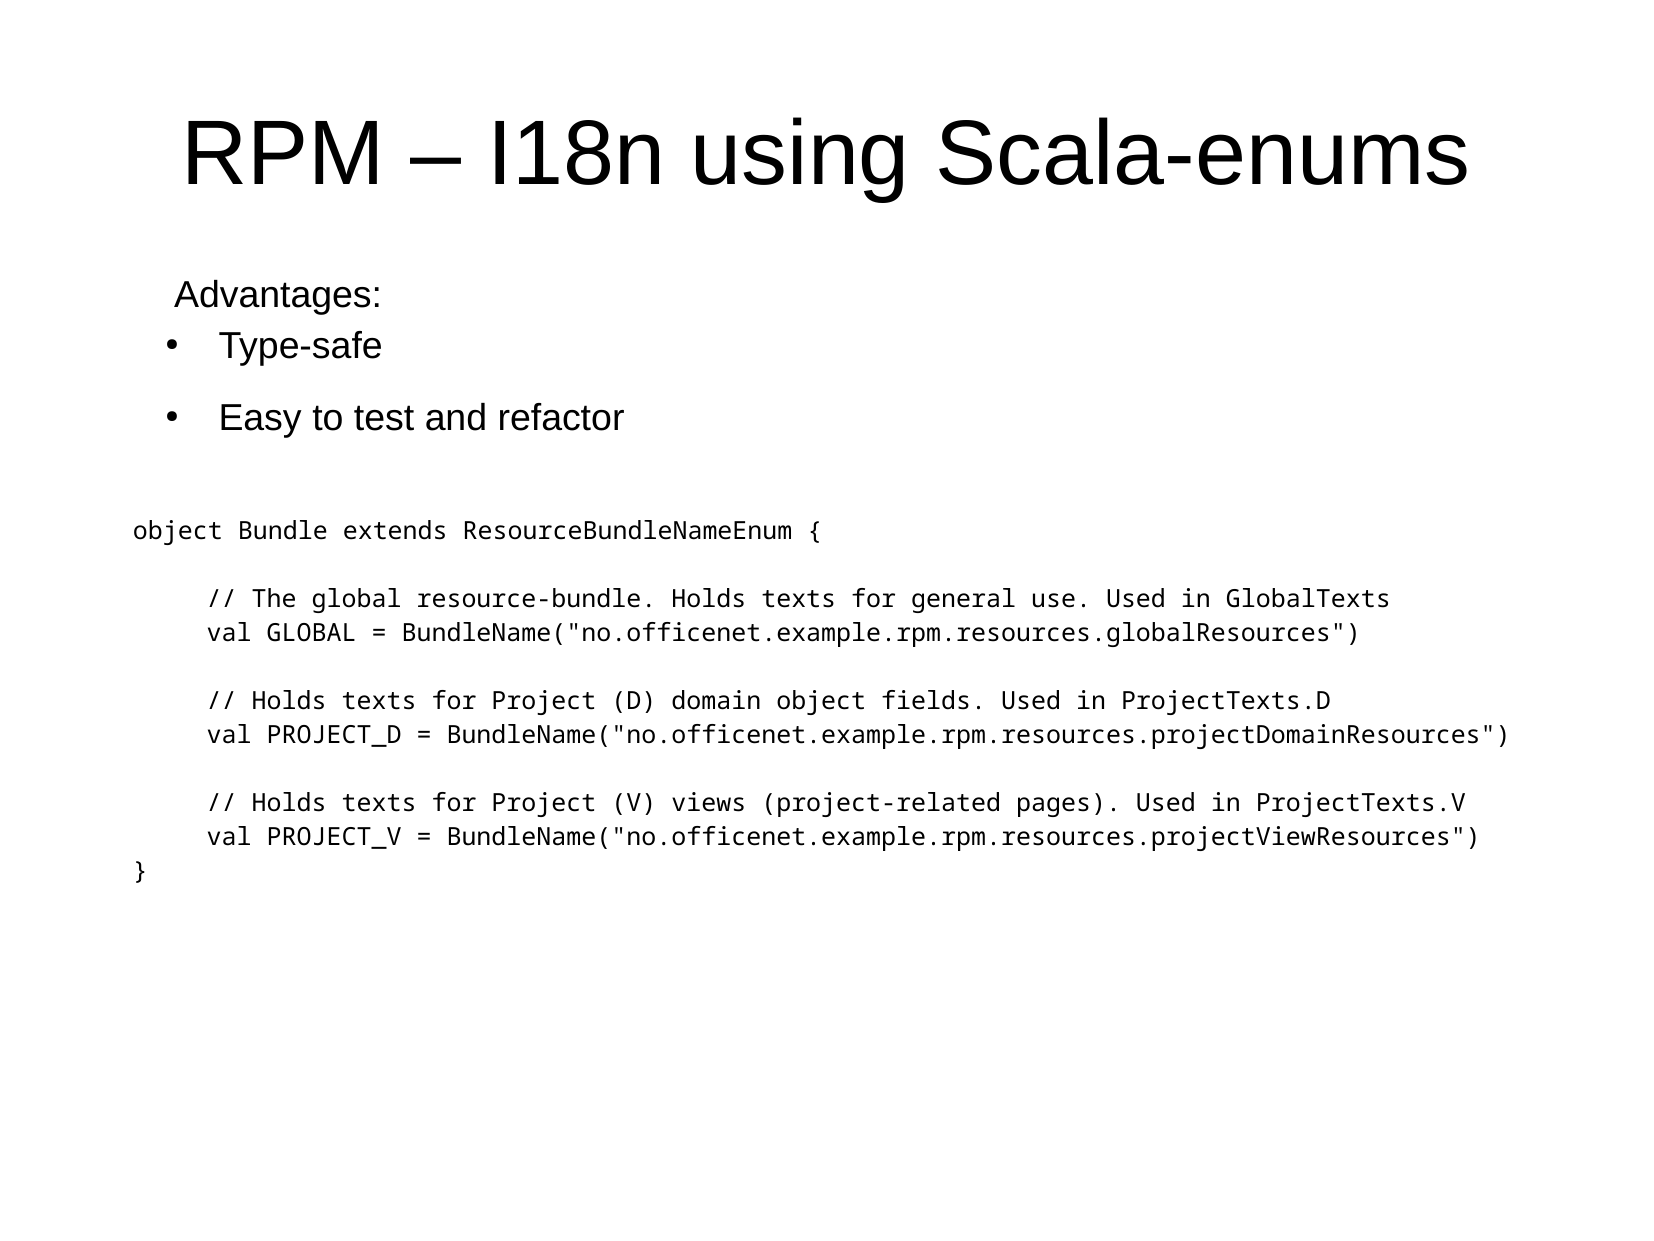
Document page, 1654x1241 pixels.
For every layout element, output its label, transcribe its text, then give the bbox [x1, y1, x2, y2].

text_box object Bundle extends ResourceBundleNameEnum { // The global resource-bundle. Holds texts for general use. Used in GlobalTexts val GLOBAL = BundleName("no.officenet.example.rpm.resources.globalResources") // Holds texts for Project (D) domain object fields. Used in ProjectTexts.D val PROJECT_D = BundleName("no.officenet.example.rpm.resources.projectDomainResources") // Holds texts for Project (V) views (project-related pages). Used in ProjectTexts.V val PROJECT_V = BundleName("no.officenet.example.rpm.resources.projectViewResources") } [118, 505, 1595, 857]
list Type-safe Easy to test and refactor [147, 324, 863, 443]
title RPM – I18n using Scala-enums [82, 49, 1571, 257]
text_box Advantages: [159, 265, 398, 323]
